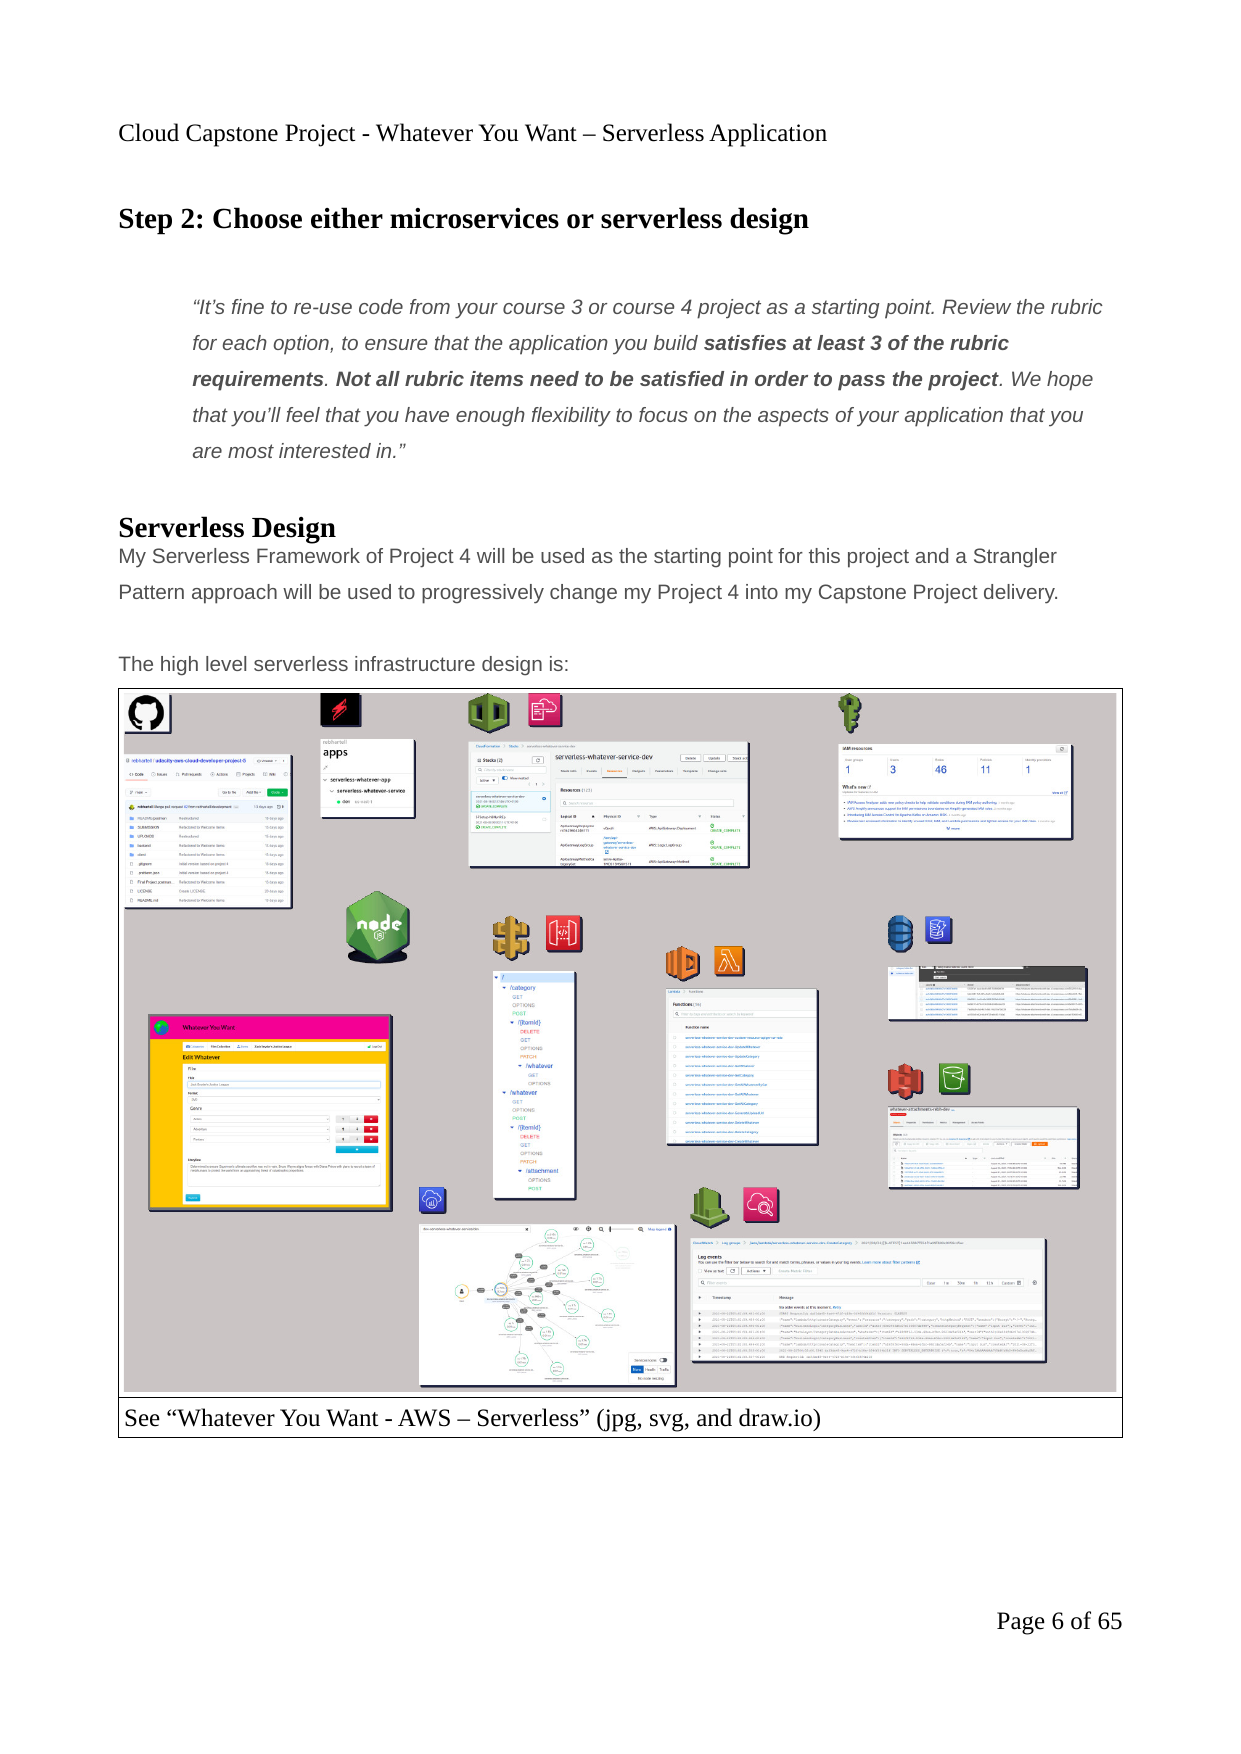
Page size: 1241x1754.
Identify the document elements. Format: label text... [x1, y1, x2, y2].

table_header [119, 689, 1122, 1397]
picture [123, 693, 1117, 1392]
text My Serverless Framework of Project 4 will be used as the starting point for this project and a Strangler Pattern approach will be used to progressively change my Project 4 into my Capstone Project delivery. [118, 544, 1122, 604]
subtitle Step 2: Choose either microservices or serverless design [118, 201, 1122, 235]
table_cell See “Whatever You Want - AWS – Serverless” (jpg, svg, and draw.io) [119, 1398, 1122, 1437]
text The high level serverless infrastructure design is: [118, 652, 1122, 676]
text “It’s fine to re-use code from your course 3 or course 4 project as a starting point. Review the rubric for each option, to ensure that the application you build satisfies at least 3 of the rubric requirements. Not all rubric items need to be satisfied in order to pass the project. We hope that you’ll feel that you have enough flexibility to focus on the aspects of your application that you are most interested in.” [192, 295, 1122, 463]
subtitle Serverless Design [118, 511, 1122, 544]
